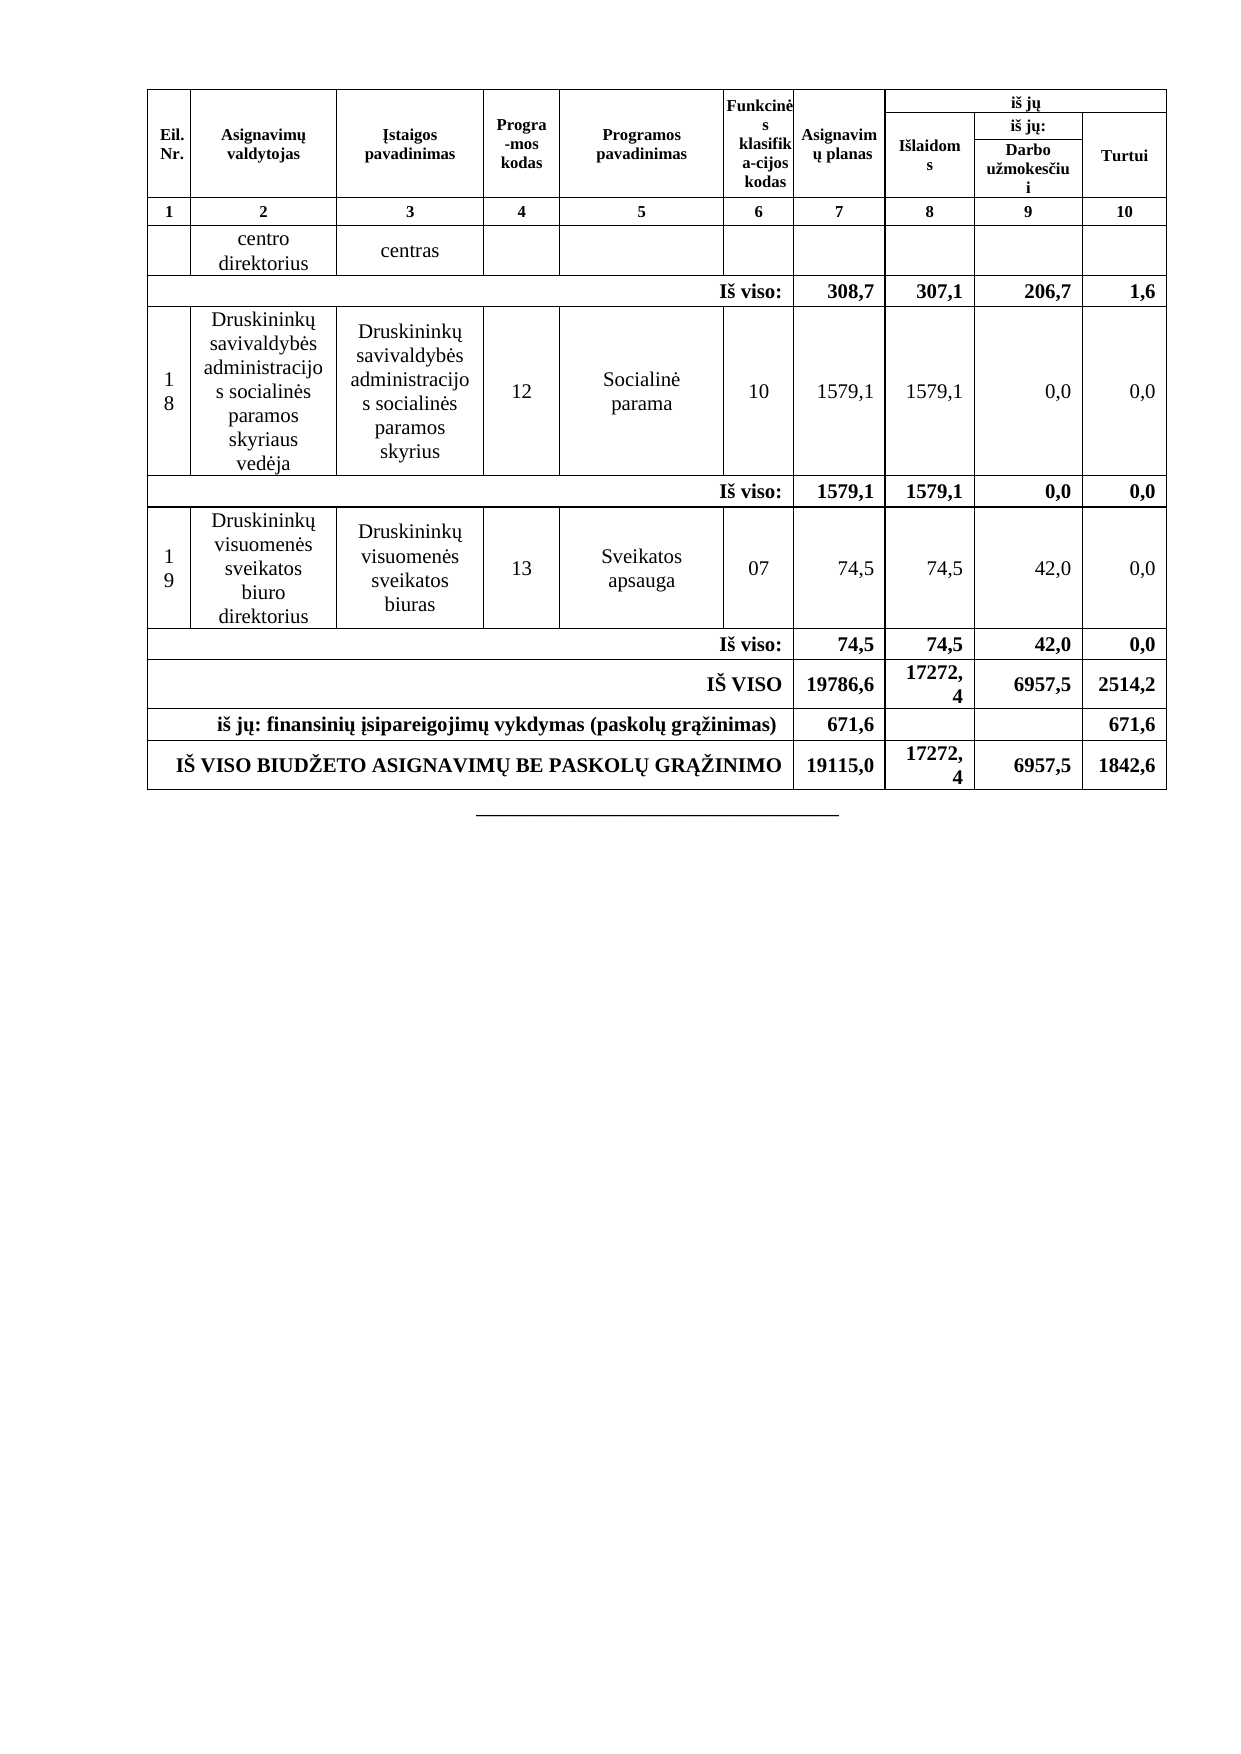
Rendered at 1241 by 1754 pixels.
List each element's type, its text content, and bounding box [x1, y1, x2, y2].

table_cell 2 [191, 198, 336, 225]
table_cell 0,0 [1083, 629, 1166, 659]
table_cell 3 [337, 198, 483, 225]
table_cell 1579,1 [794, 476, 884, 506]
table_cell 10 [724, 307, 793, 475]
table_cell Darbo užmokesčiui [975, 140, 1082, 197]
table_cell 0,0 [1083, 476, 1166, 506]
table_header Asignavimų valdytojas [191, 90, 336, 197]
table_cell 1,6 [1083, 276, 1166, 306]
table_cell 0,0 [975, 307, 1082, 475]
table_cell 7 [794, 198, 884, 225]
table_header Funkcinės klasifika-cijos kodas [724, 90, 793, 197]
table_cell IŠ VISO [148, 660, 793, 708]
table_cell centro direktorius [191, 226, 336, 274]
table_cell 17272,4 [886, 741, 974, 789]
table_cell 42,0 [975, 629, 1082, 659]
table_cell 1579,1 [886, 307, 974, 475]
table_cell 4 [484, 198, 559, 225]
table_cell 74,5 [886, 629, 974, 659]
table_cell Socialinė parama [560, 307, 723, 475]
table_cell Iš viso: [148, 476, 793, 506]
table_cell 307,1 [886, 276, 974, 306]
table_header Progra-mos kodas [484, 90, 559, 197]
table_header Asignavimų planas [794, 90, 884, 197]
table_cell 0,0 [975, 476, 1082, 506]
table_cell [886, 226, 974, 274]
table_cell Sveikatos apsauga [560, 508, 723, 628]
table_cell [975, 226, 1082, 274]
table_cell 6957,5 [975, 660, 1082, 708]
table_cell [148, 226, 190, 274]
table_cell 8 [886, 198, 974, 225]
table_cell 10 [1083, 198, 1166, 225]
table_cell 18 [148, 307, 190, 475]
table_cell [975, 709, 1082, 739]
table_cell 17272,4 [886, 660, 974, 708]
table_cell 671,6 [1083, 709, 1166, 739]
table_cell 12 [484, 307, 559, 475]
table_cell 74,5 [794, 629, 884, 659]
table_cell 13 [484, 508, 559, 628]
table_cell IŠ VISO BIUDŽETO ASIGNAVIMŲ BE PASKOLŲ GRĄŽINIMO [148, 741, 793, 789]
table_cell 206,7 [975, 276, 1082, 306]
table_cell 19115,0 [794, 741, 884, 789]
table_cell Iš viso: [148, 276, 793, 306]
table_cell 19 [148, 508, 190, 628]
table_cell 74,5 [794, 508, 884, 628]
table_cell Druskininkų savivaldybės administracijos socialinės paramos skyriaus vedėja [191, 307, 336, 475]
table_cell iš jų: finansinių įsipareigojimų vykdymas (paskolų grąžinimas) [148, 709, 793, 739]
table_cell 1579,1 [886, 476, 974, 506]
table_cell iš jų: [975, 113, 1082, 139]
table_cell 9 [975, 198, 1082, 225]
table_cell Iš viso: [148, 629, 793, 659]
table_cell Druskininkų visuomenės sveikatos biuro direktorius [191, 508, 336, 628]
table_cell Turtui [1083, 113, 1166, 197]
table_header Eil. Nr. [148, 90, 190, 197]
table_cell Druskininkų visuomenės sveikatos biuras [337, 508, 483, 628]
table_cell 07 [724, 508, 793, 628]
table_cell [560, 226, 723, 274]
table_cell 0,0 [1083, 508, 1166, 628]
table_cell Druskininkų savivaldybės administracijos socialinės paramos skyrius [337, 307, 483, 475]
table_cell 0,0 [1083, 307, 1166, 475]
table_cell 1579,1 [794, 307, 884, 475]
table_cell 42,0 [975, 508, 1082, 628]
table_cell 19786,6 [794, 660, 884, 708]
table_cell Išlaidoms [886, 113, 974, 197]
table_cell [886, 709, 974, 739]
table_cell 1842,6 [1083, 741, 1166, 789]
table_cell 1 [148, 198, 190, 225]
table_cell 6 [724, 198, 793, 225]
table_cell [724, 226, 793, 274]
table_cell 74,5 [886, 508, 974, 628]
table_cell [1083, 226, 1166, 274]
table_cell 5 [560, 198, 723, 225]
table_header Įstaigos pavadinimas [337, 90, 483, 197]
table_cell 308,7 [794, 276, 884, 306]
table_cell [484, 226, 559, 274]
table_header iš jų [886, 90, 1166, 112]
table_cell 2514,2 [1083, 660, 1166, 708]
table_cell centras [337, 226, 483, 274]
table_header Programos pavadinimas [560, 90, 723, 197]
text _____________________________ [148, 790, 1167, 818]
table_cell [794, 226, 884, 274]
table_cell 671,6 [794, 709, 884, 739]
table_cell 6957,5 [975, 741, 1082, 789]
